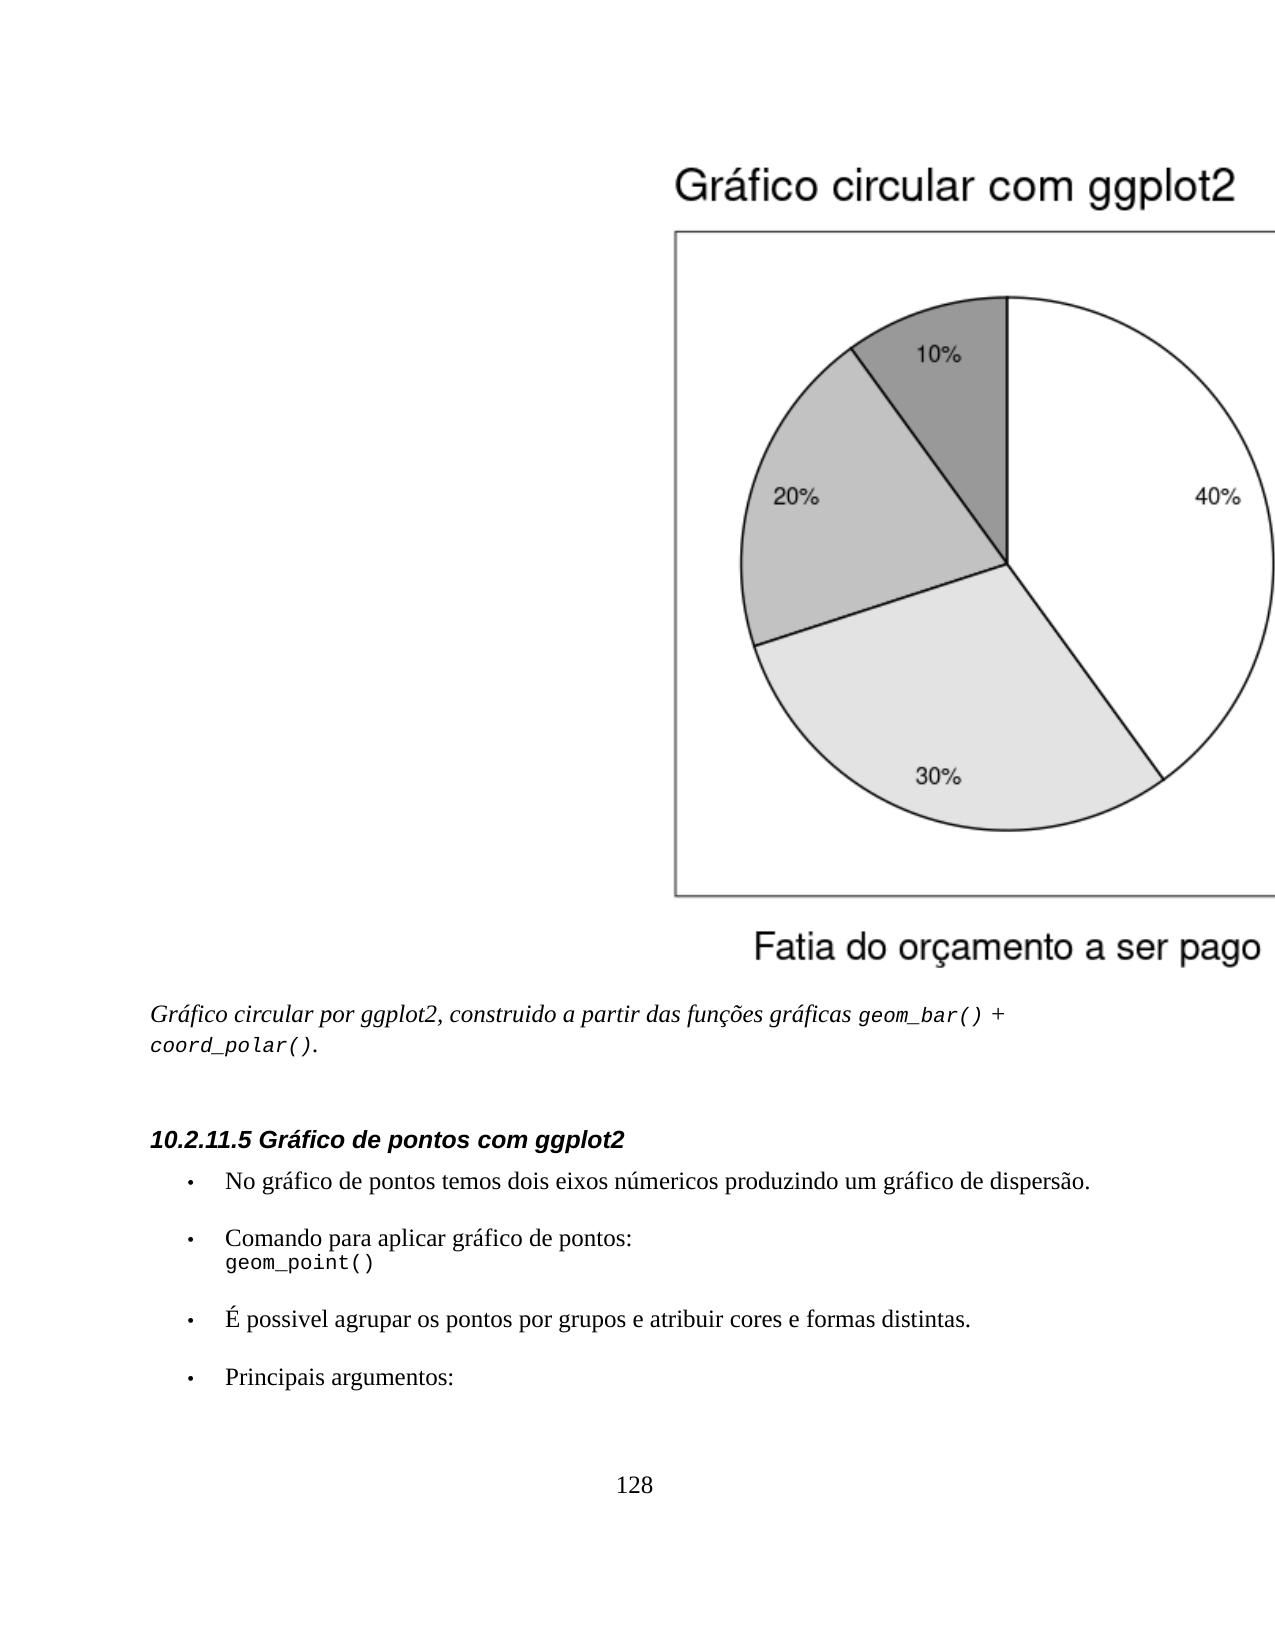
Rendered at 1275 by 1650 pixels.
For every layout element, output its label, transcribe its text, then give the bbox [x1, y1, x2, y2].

list Principais argumentos: [187, 1362, 1125, 1419]
subtitle 10.2.11.5 Gráfico de pontos com ggplot2 [150, 1125, 1125, 1153]
list É possivel agrupar os pontos por grupos e atribuir cores e formas distintas. [187, 1304, 1125, 1362]
list No gráfico de pontos temos dois eixos númericos produzindo um gráfico de dispersão. [187, 1166, 1125, 1223]
picture [150, 150, 1275, 987]
list Comando para aplicar gráfico de pontos: geom_point() [187, 1223, 1125, 1304]
text Gráfico circular por ggplot2, construido a partir das funções gráficas geom_bar() + coord_polar(). [150, 999, 1125, 1058]
